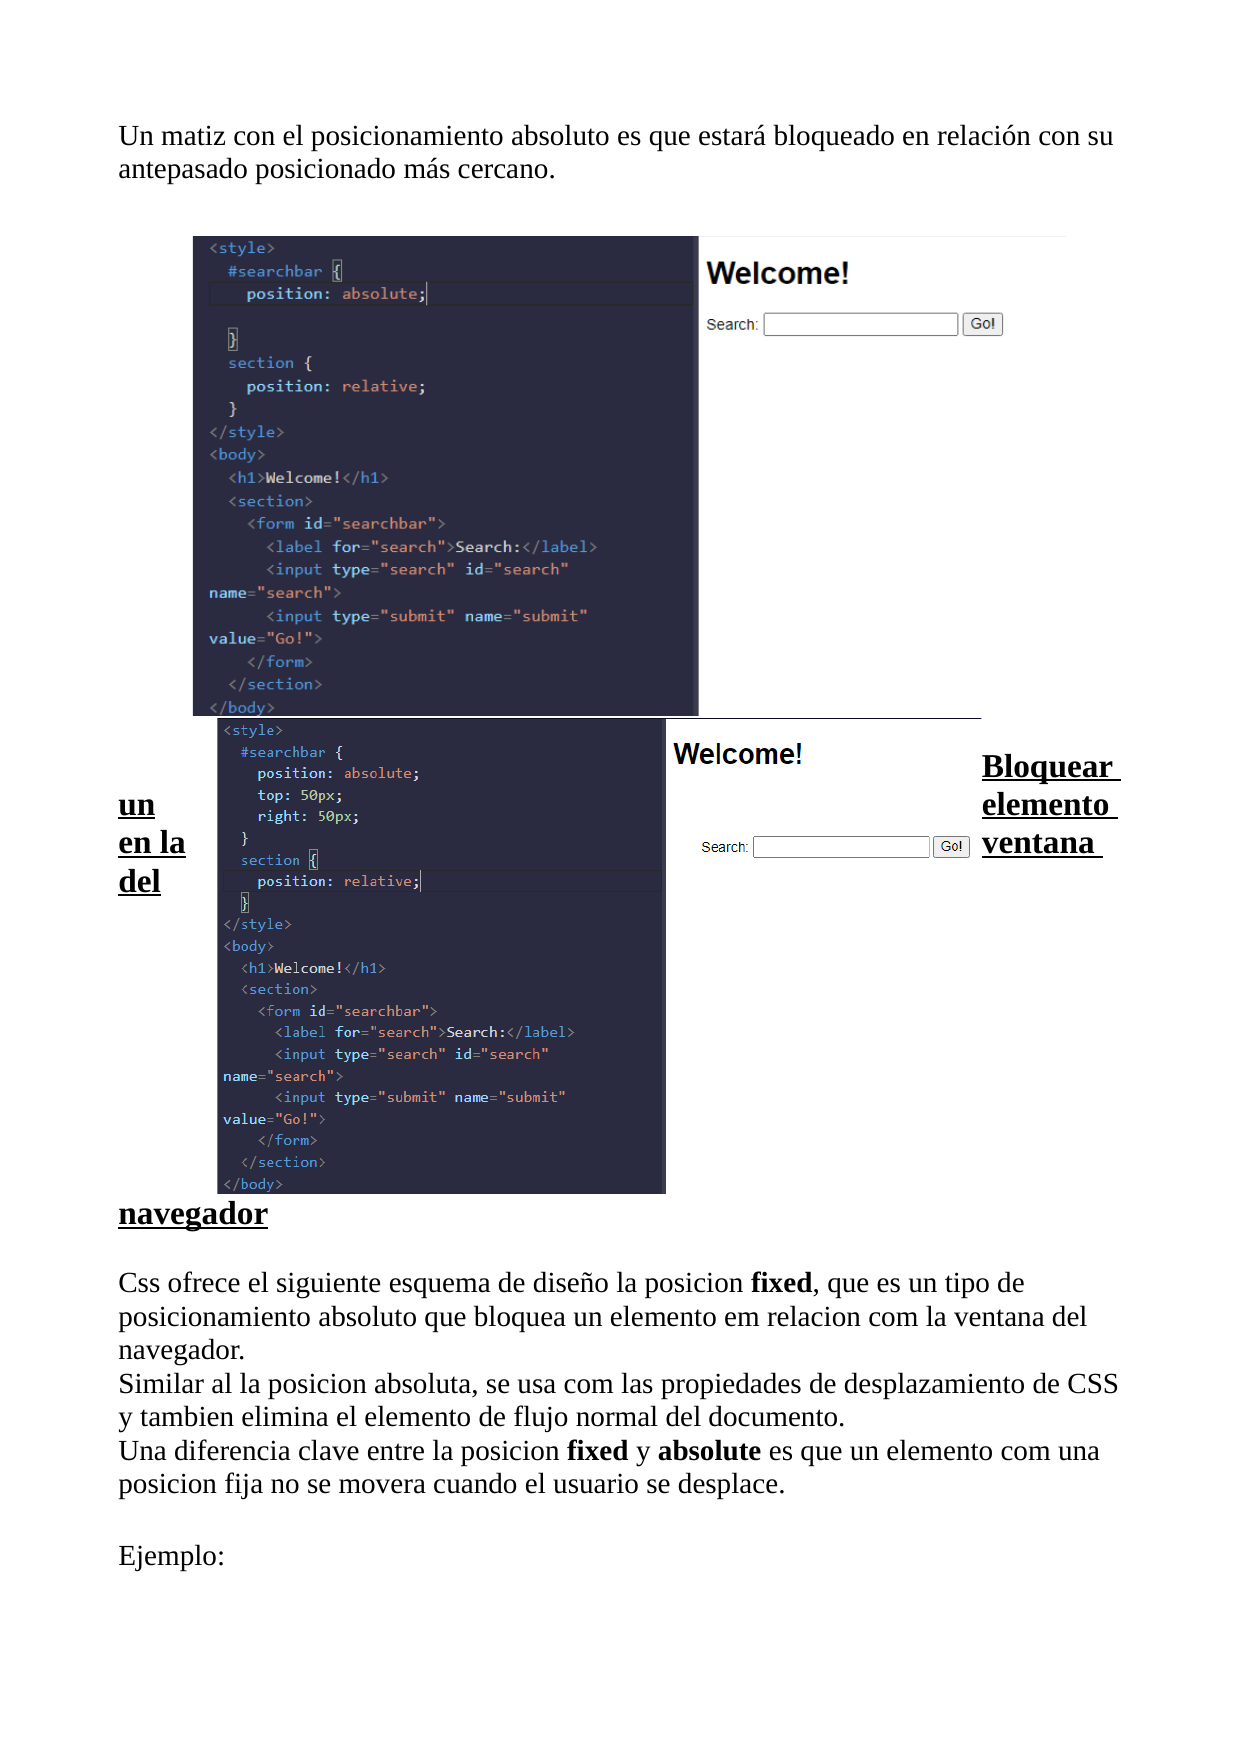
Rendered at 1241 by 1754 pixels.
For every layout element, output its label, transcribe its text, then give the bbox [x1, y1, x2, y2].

text Una diferencia clave entre la posicion fixed y absolute es que un elemento com una posicion fija no se movera cuando el usuario se desplace. [118, 1433, 1122, 1500]
text Un matiz con el posicionamiento absoluto es que estará bloqueado en relación con su antepasado posicionado más cercano. [118, 118, 1122, 185]
text Similar al la posicion absoluta, se usa com las propiedades de desplazamiento de CSS y tambien elimina el elemento de flujo normal del documento. [118, 1366, 1122, 1433]
text Bloquear un elemento en la ventana del navegador [118, 746, 1122, 1232]
text Css ofrece el siguiente esquema de diseño la posicion fixed, que es un tipo de posicionamiento absoluto que bloquea un elemento em relacion com la ventana del navegador. [118, 1265, 1122, 1366]
text Ejemplo: [118, 1538, 1122, 1572]
